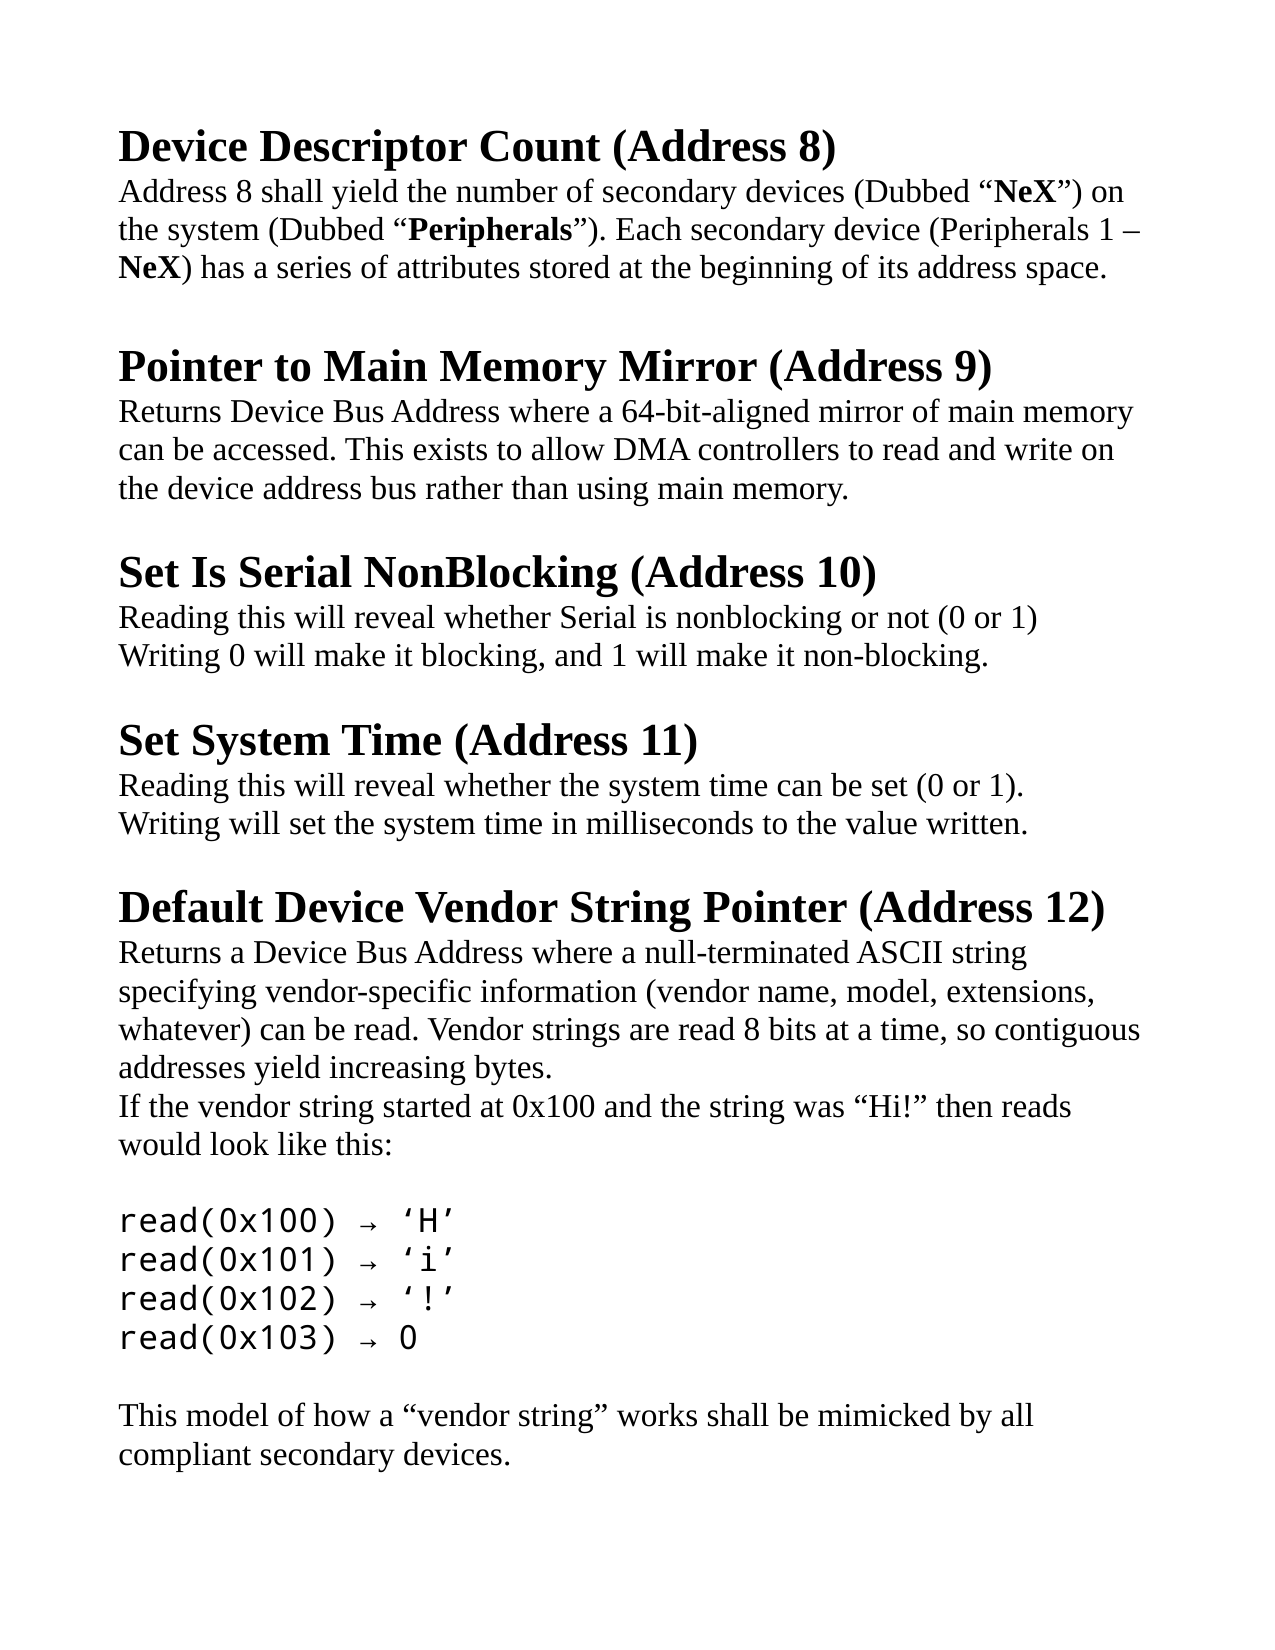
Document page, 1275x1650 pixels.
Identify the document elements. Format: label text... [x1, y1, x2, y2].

text Returns a Device Bus Address where a null-terminated ASCII string specifying vendor-specific information (vendor name, model, extensions, whatever) can be read. Vendor strings are read 8 bits at a time, so contiguous addresses yield increasing bytes. If the vendor string started at 0x100 and the string was “Hi!” then reads would look like this: [118, 933, 1157, 1163]
text This model of how a “vendor string” works shall be mimicked by all compliant secondary devices. [118, 1396, 1157, 1472]
text Writing 0 will make it blocking, and 1 will make it non-blocking. [118, 636, 1157, 674]
text Writing will set the system time in milliseconds to the value written. [118, 803, 1157, 842]
text Address 8 shall yield the number of secondary devices (Dubbed “NeX”) on the system (Dubbed “Peripherals”). Each secondary device (Peripherals 1 – NeX) has a series of attributes stored at the beginning of its address space. [118, 171, 1157, 286]
text Set System Time (Address 11) [118, 712, 1157, 765]
text Reading this will reveal whether Serial is nonblocking or not (0 or 1) [118, 597, 1157, 636]
text Set Is Serial NonBlocking (Address 10) [118, 544, 1157, 597]
text Returns Device Bus Address where a 64-bit-aligned mirror of main memory can be accessed. This exists to allow DMA controllers to read and write on the device address bus rather than using main memory. [118, 391, 1157, 506]
text read(0x101) → ‘i’ [118, 1240, 1157, 1279]
text Device Descriptor Count (Address 8) [118, 118, 1157, 171]
text Default Device Vendor String Pointer (Address 12) [118, 880, 1157, 933]
text read(0x100) → ‘H’ [118, 1201, 1157, 1240]
text Pointer to Main Memory Mirror (Address 9) [118, 338, 1157, 391]
text read(0x103) → 0 [118, 1318, 1157, 1357]
text read(0x102) → ‘!’ [118, 1279, 1157, 1318]
text Reading this will reveal whether the system time can be set (0 or 1). [118, 765, 1157, 803]
